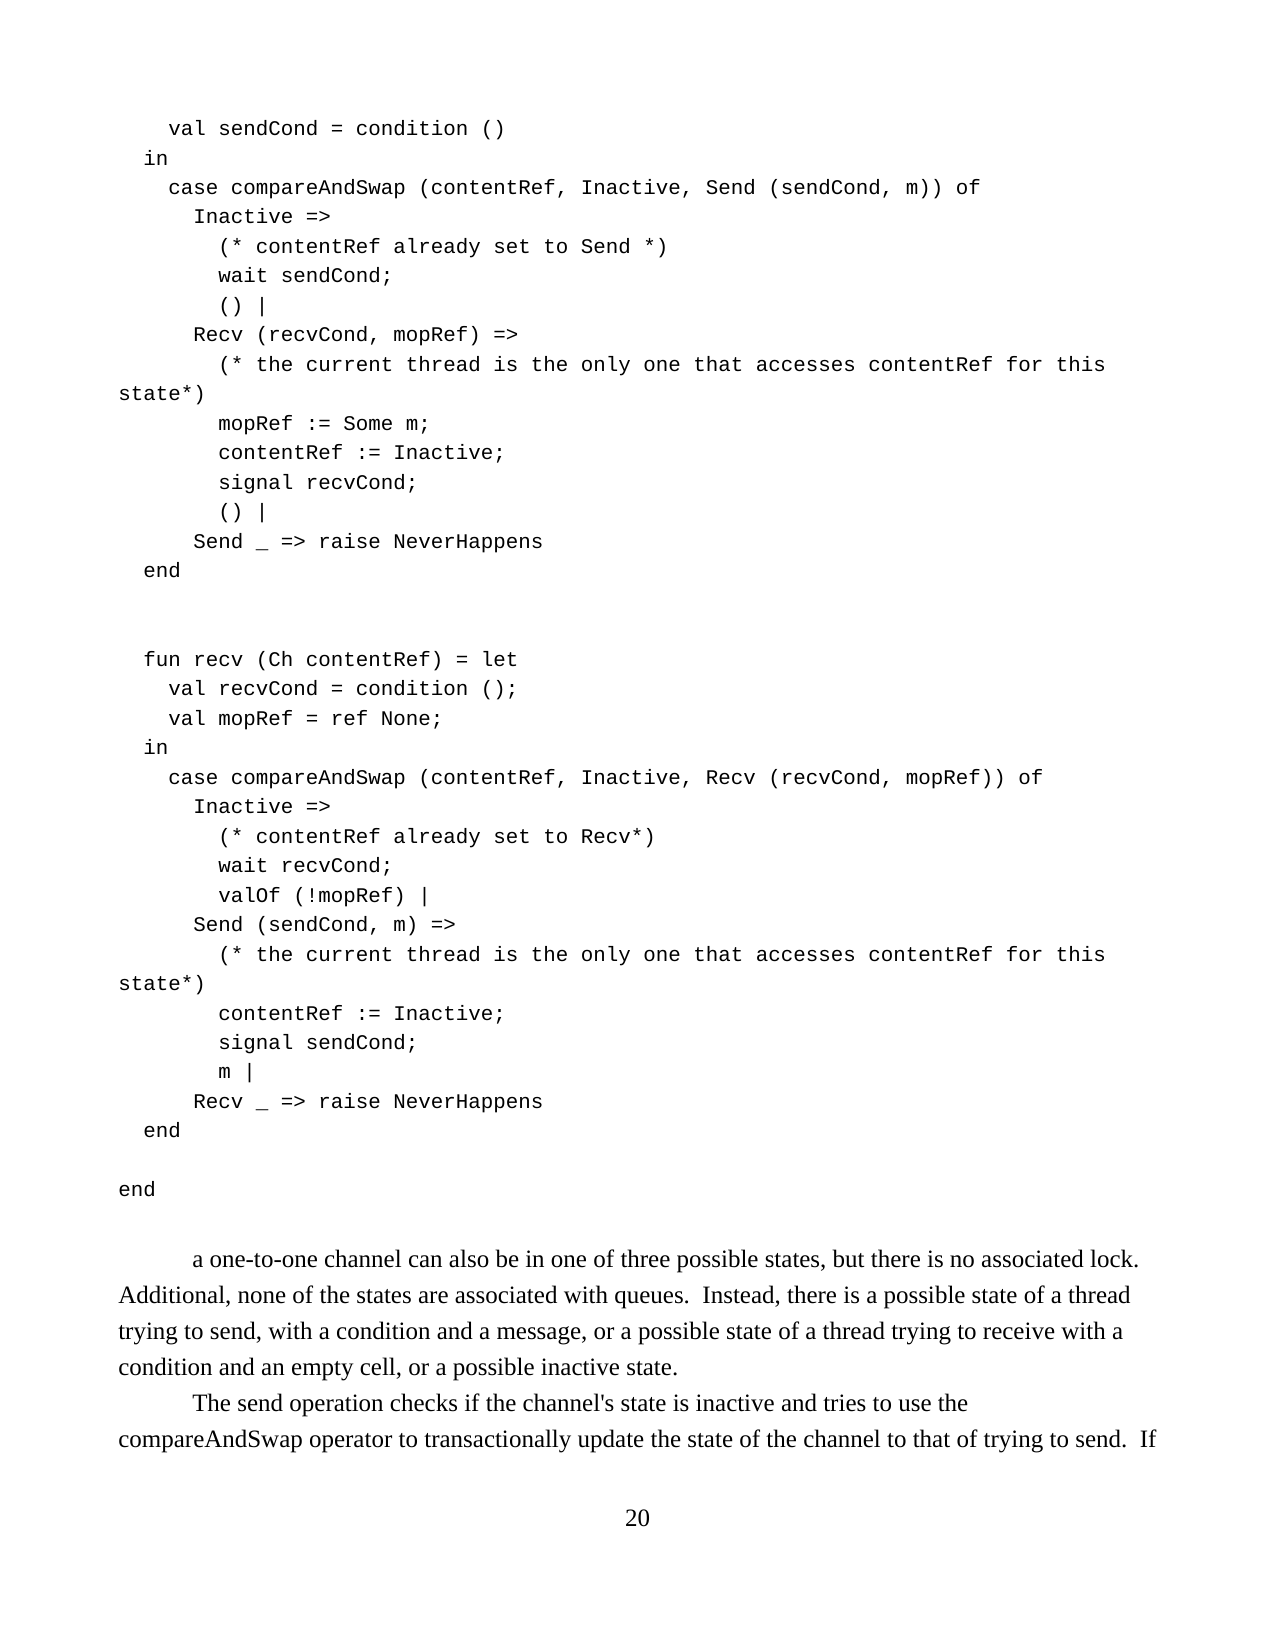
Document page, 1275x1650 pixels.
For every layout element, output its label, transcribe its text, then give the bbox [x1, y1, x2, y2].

text case compareAndSwap (contentRef, Inactive, Recv (recvCond, mopRef)) of [118, 767, 1157, 790]
text Send _ => raise NeverHappens [118, 531, 1157, 554]
text Recv _ => raise NeverHappens [118, 1091, 1157, 1114]
text signal recvCond; [118, 472, 1157, 496]
text mopRef := Some m; [118, 413, 1157, 437]
text Recv (recvCond, mopRef) => [118, 324, 1157, 348]
text (* contentRef already set to Send *) [118, 236, 1157, 260]
text end [118, 1179, 1157, 1203]
text val mopRef = ref None; [118, 708, 1157, 731]
text (* the current thread is the only one that accesses contentRef for this state*) [118, 354, 1157, 407]
text (* the current thread is the only one that accesses contentRef for this state*) [118, 943, 1157, 997]
text in [118, 737, 1157, 761]
text m | [118, 1061, 1157, 1085]
text contentRef := Inactive; [118, 442, 1157, 466]
text val sendCond = condition () [118, 118, 1157, 142]
text signal sendCond; [118, 1032, 1157, 1056]
text () | [118, 501, 1157, 525]
text val recvCond = condition (); [118, 678, 1157, 702]
text end [118, 560, 1157, 584]
text fun recv (Ch contentRef) = let [118, 649, 1157, 672]
text Send (sendCond, m) => [118, 914, 1157, 938]
text contentRef := Inactive; [118, 1002, 1157, 1026]
text Inactive => [118, 796, 1157, 820]
text in [118, 148, 1157, 171]
text case compareAndSwap (contentRef, Inactive, Send (sendCond, m)) of [118, 177, 1157, 201]
text end [118, 1120, 1157, 1144]
text wait recvCond; [118, 855, 1157, 879]
text The send operation checks if the channel's state is inactive and tries to use the compareAndSwap operator to transactionally update the state of the channel to that of trying to send. If [118, 1388, 1157, 1453]
text () | [118, 295, 1157, 319]
text a one-to-one channel can also be in one of three possible states, but there is no associated lock. Additional, none of the states are associated with queues. Instead, there is a possible state of a thread trying to send, with a condition and a message, or a possible state of a thread trying to receive with a condition and an empty cell, or a possible inactive state. [118, 1244, 1157, 1381]
text (* contentRef already set to Recv*) [118, 826, 1157, 849]
text Inactive => [118, 207, 1157, 230]
text valOf (!mopRef) | [118, 884, 1157, 908]
text wait sendCond; [118, 266, 1157, 289]
